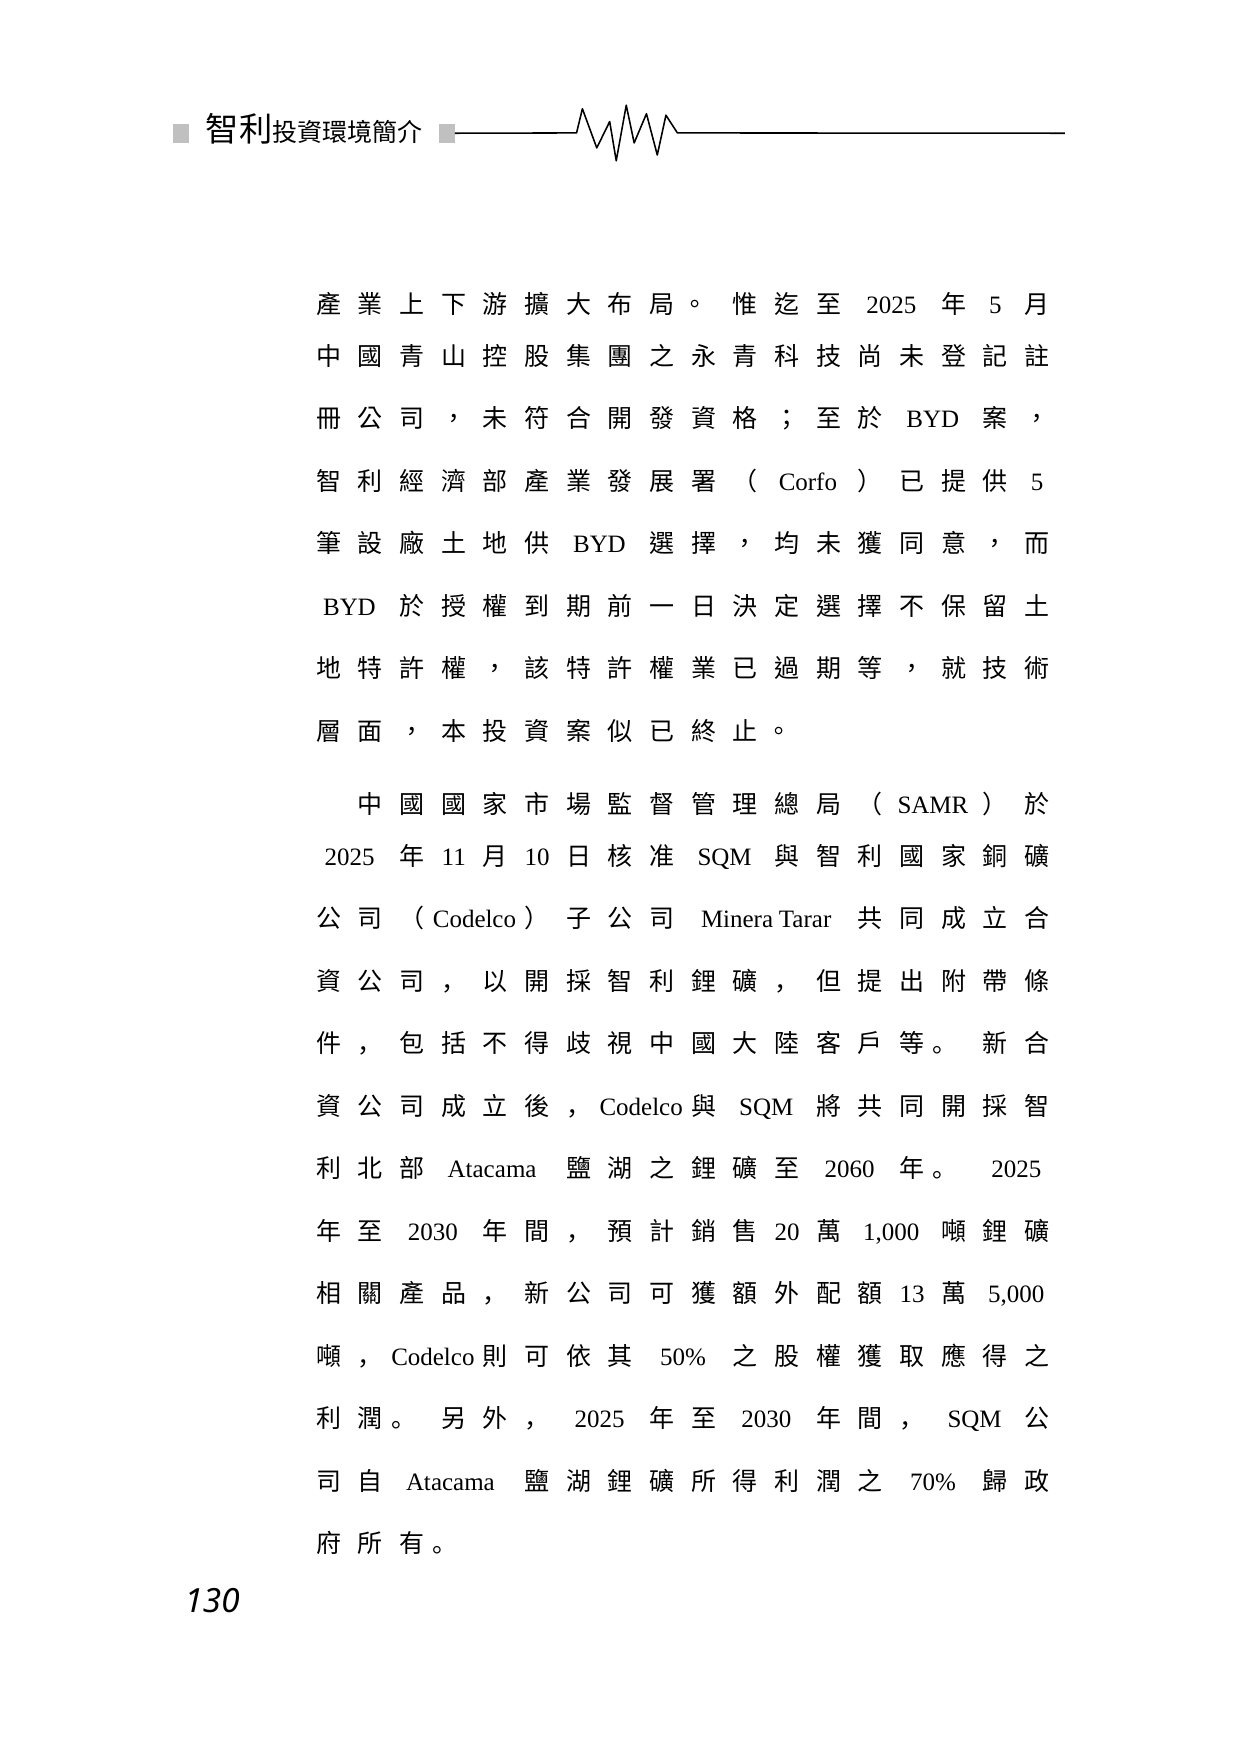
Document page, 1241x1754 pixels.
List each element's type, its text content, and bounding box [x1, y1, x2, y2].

text 產業上下游擴大布局。惟迄至2025年5月中國青山控股集團之永青科技尚未登記註冊公司，未符合開發資格；至於BYD案，智利經濟部產業發展署（Corfo）已提供5筆設廠土地供BYD選擇，均未獲同意，而BYD於授權到期前一日決定選擇不保留土地特許權，該特許權業已過期等，就技術層面，本投資案似已終止。 [207, 250, 1058, 750]
text 中國國家市場監督管理總局（SAMR）於2025年11月10日核准SQM與智利國家銅礦公司（Codelco）子公司Minera Tarar共同成立合資公司，以開採智利鋰礦，但提出附帶條件，包括不得歧視中國大陸客戶等。新合資公司成立後，Codelco與SQM將共同開採智利北部Atacama 鹽湖之鋰礦至2060年。2025年至2030年間，預計銷售20萬1,000噸鋰礦相關產品，新公司可獲額外配額13萬5,000噸，Codelco則可依其50%之股權獲取應得之利潤。另外，2025年至2030年間，SQM公司自Atacama 鹽湖鋰礦所得利潤之70%歸政府所有。 [281, 750, 1058, 1563]
